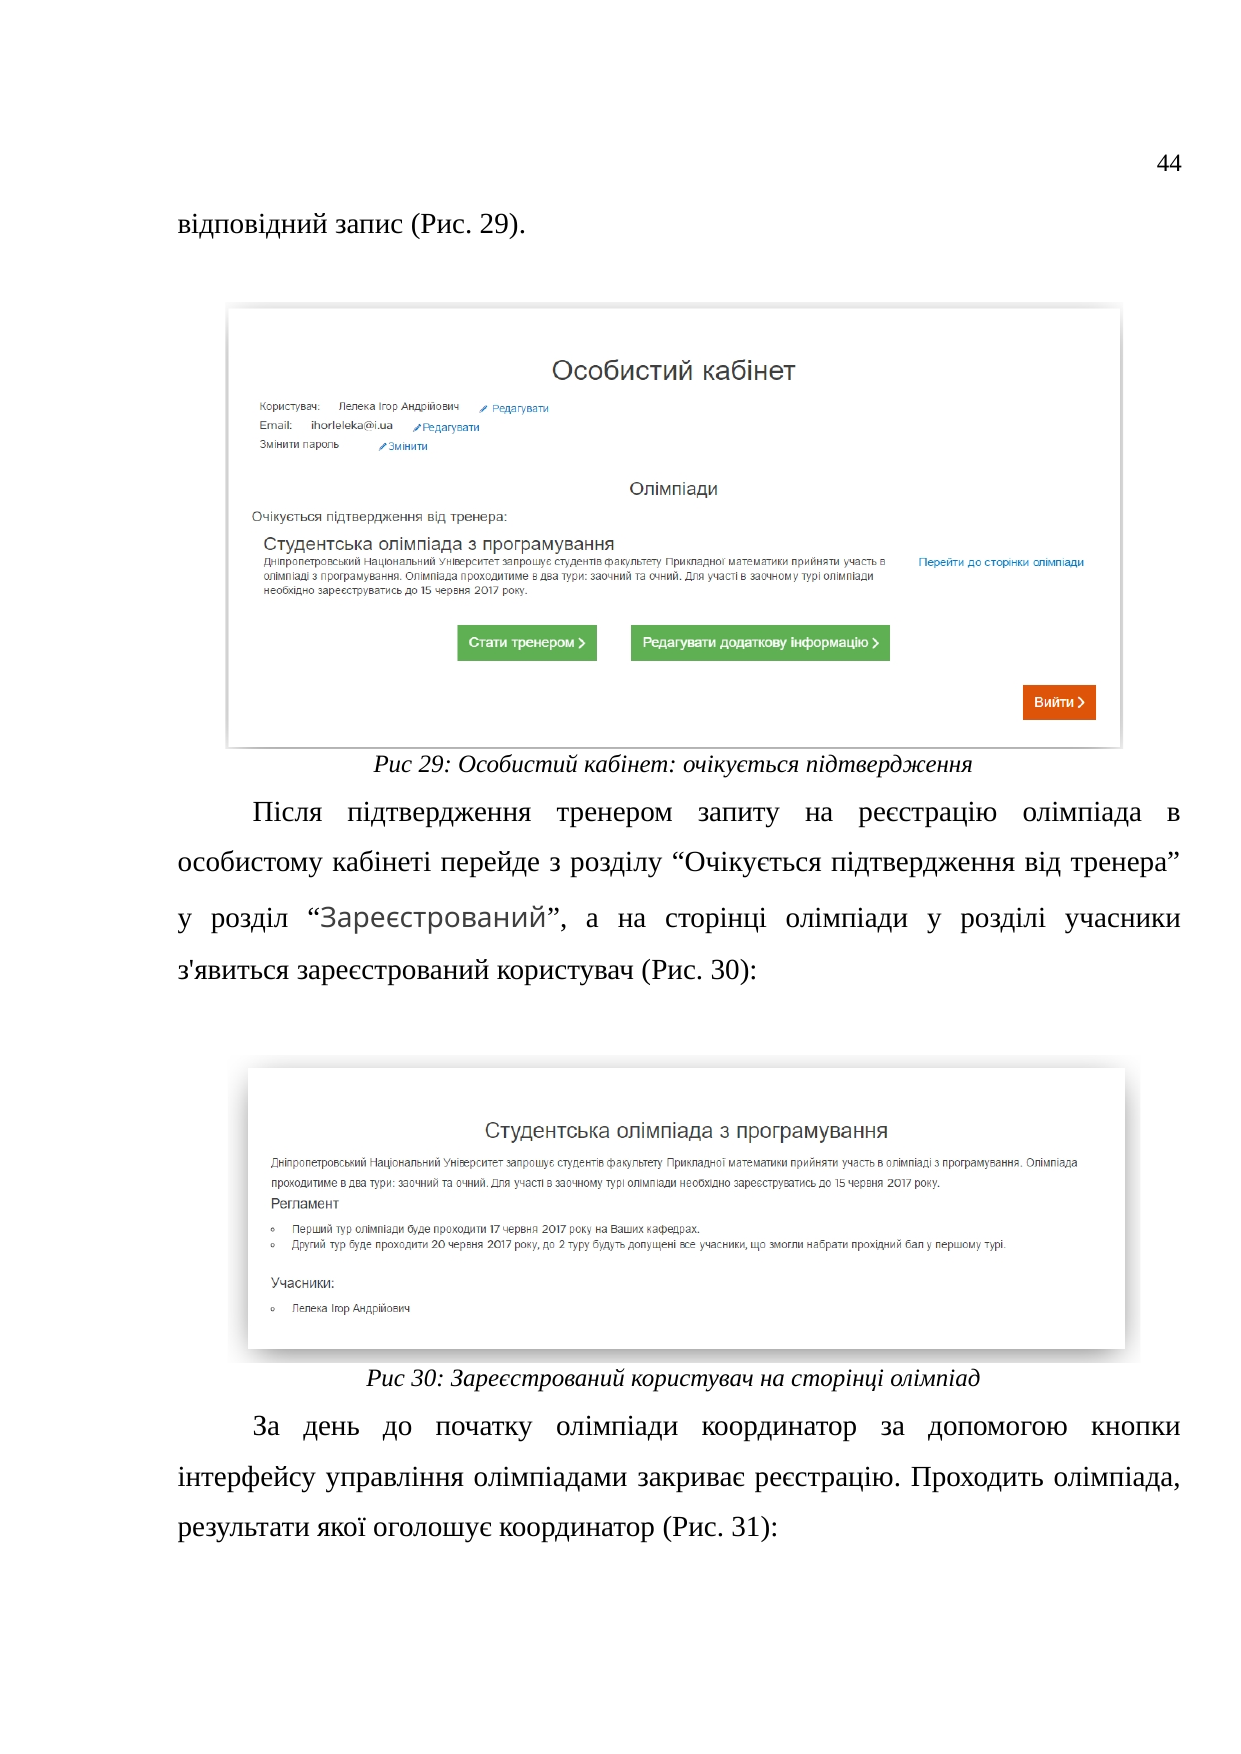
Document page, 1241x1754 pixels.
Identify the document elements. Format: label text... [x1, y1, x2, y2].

text Рис 30: Зареєстрований користувач на сторінці олімпіад [193, 1043, 1156, 1392]
text Після підтвердження тренером запиту на реєстрацію олімпіада в особистому кабінеті перейде з розділу “Очікується підтвердження від тренера” у розділ “Зареєстрований”, а на сторінці олімпіади у розділі учасники з'явиться зареєстрований користувач (Рис. 30): [177, 257, 1181, 986]
picture [227, 1055, 1141, 1363]
text відповідний запис (Рис. 29). [177, 206, 1181, 240]
text Рис 29: Особистий кабінет: очікується підтвердження [193, 749, 1156, 777]
text За день до початку олімпіади координатор за допомогою кнопки інтерфейсу управління олімпіадами закриває реєстрацію. Проходить олімпіада, результати якої оголошує координатор (Рис. 31): [177, 1003, 1181, 1543]
picture [225, 302, 1124, 749]
